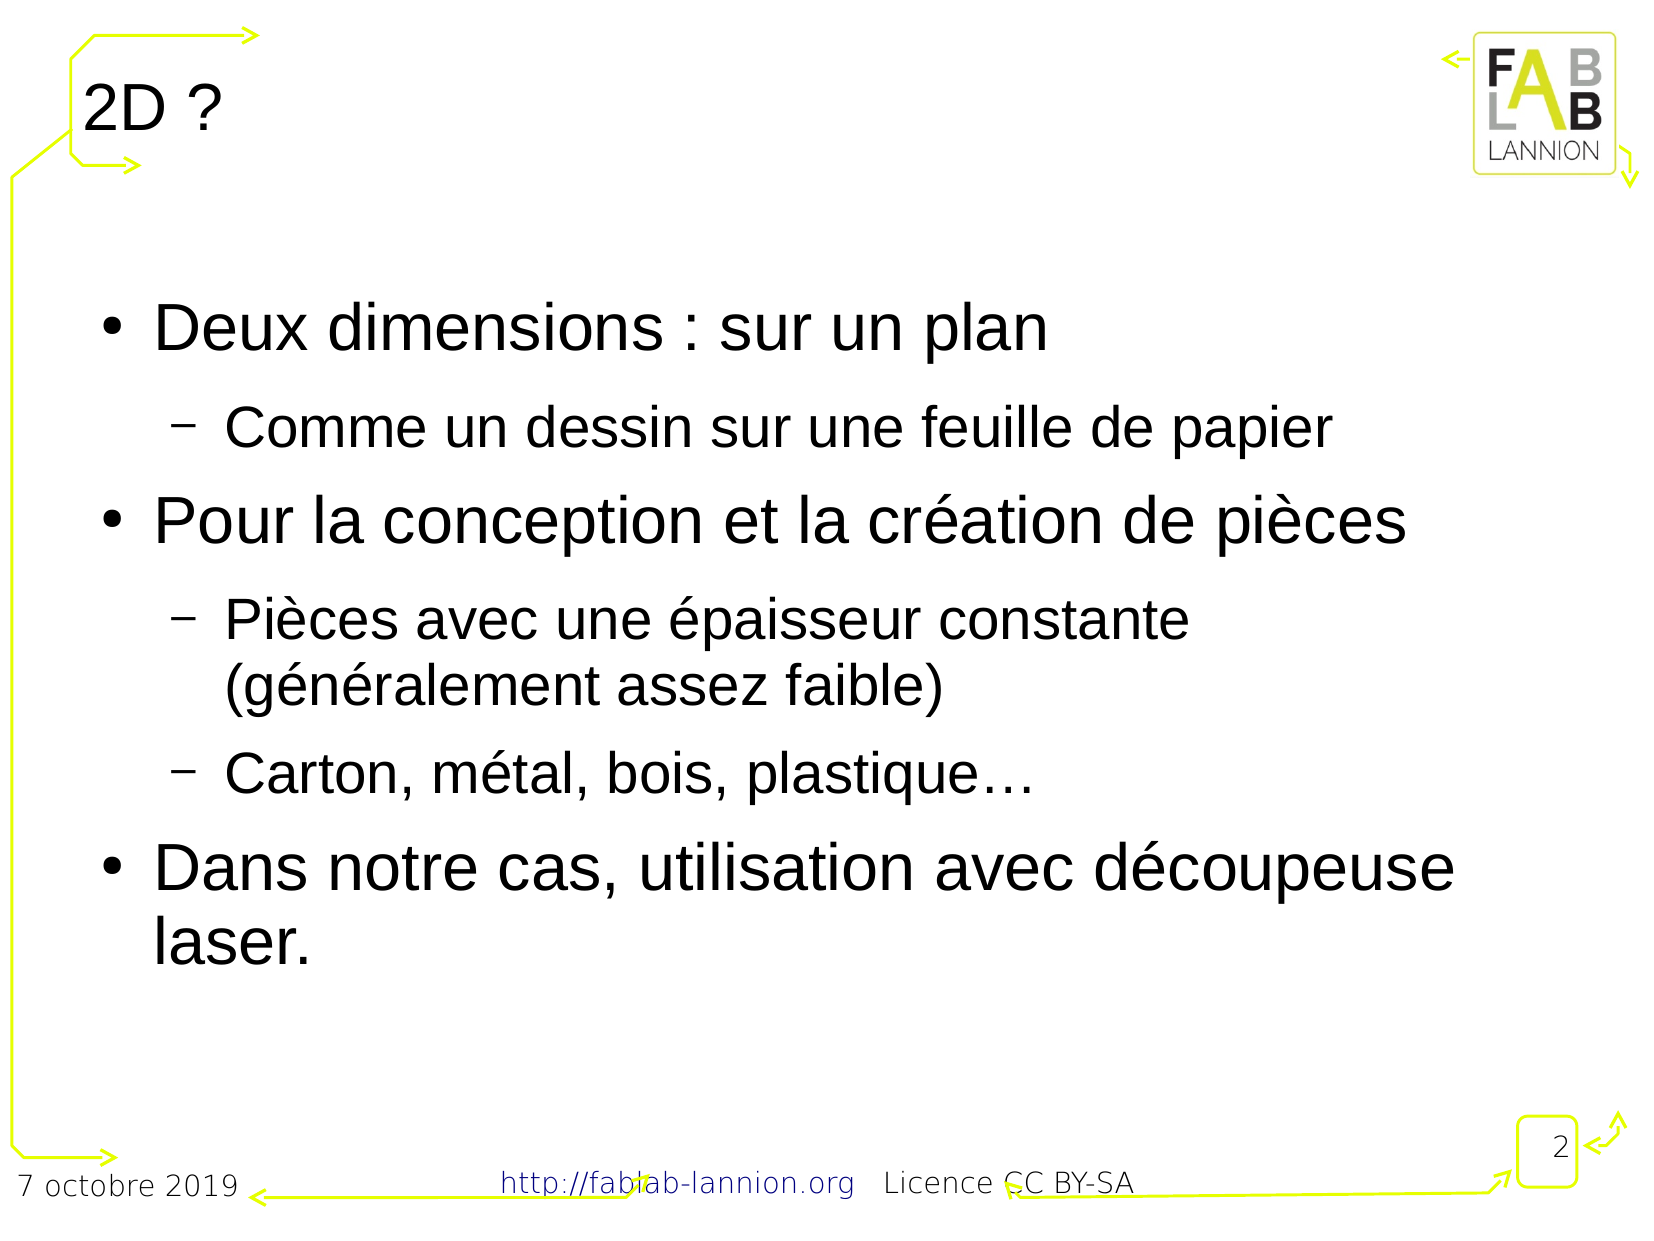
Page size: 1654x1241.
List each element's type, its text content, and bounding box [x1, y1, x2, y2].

list Deux dimensions : sur un plan Comme un dessin sur une feuille de papier Pour la conception et la création de pièces Pièces avec une épaisseur constante (généralement assez faible) Carton, métal, bois, plastique… Dans notre cas, utilisation avec découpeuse laser. [82, 290, 1571, 1010]
picture [1470, 29, 1619, 178]
title 2D ? [82, 49, 1441, 166]
